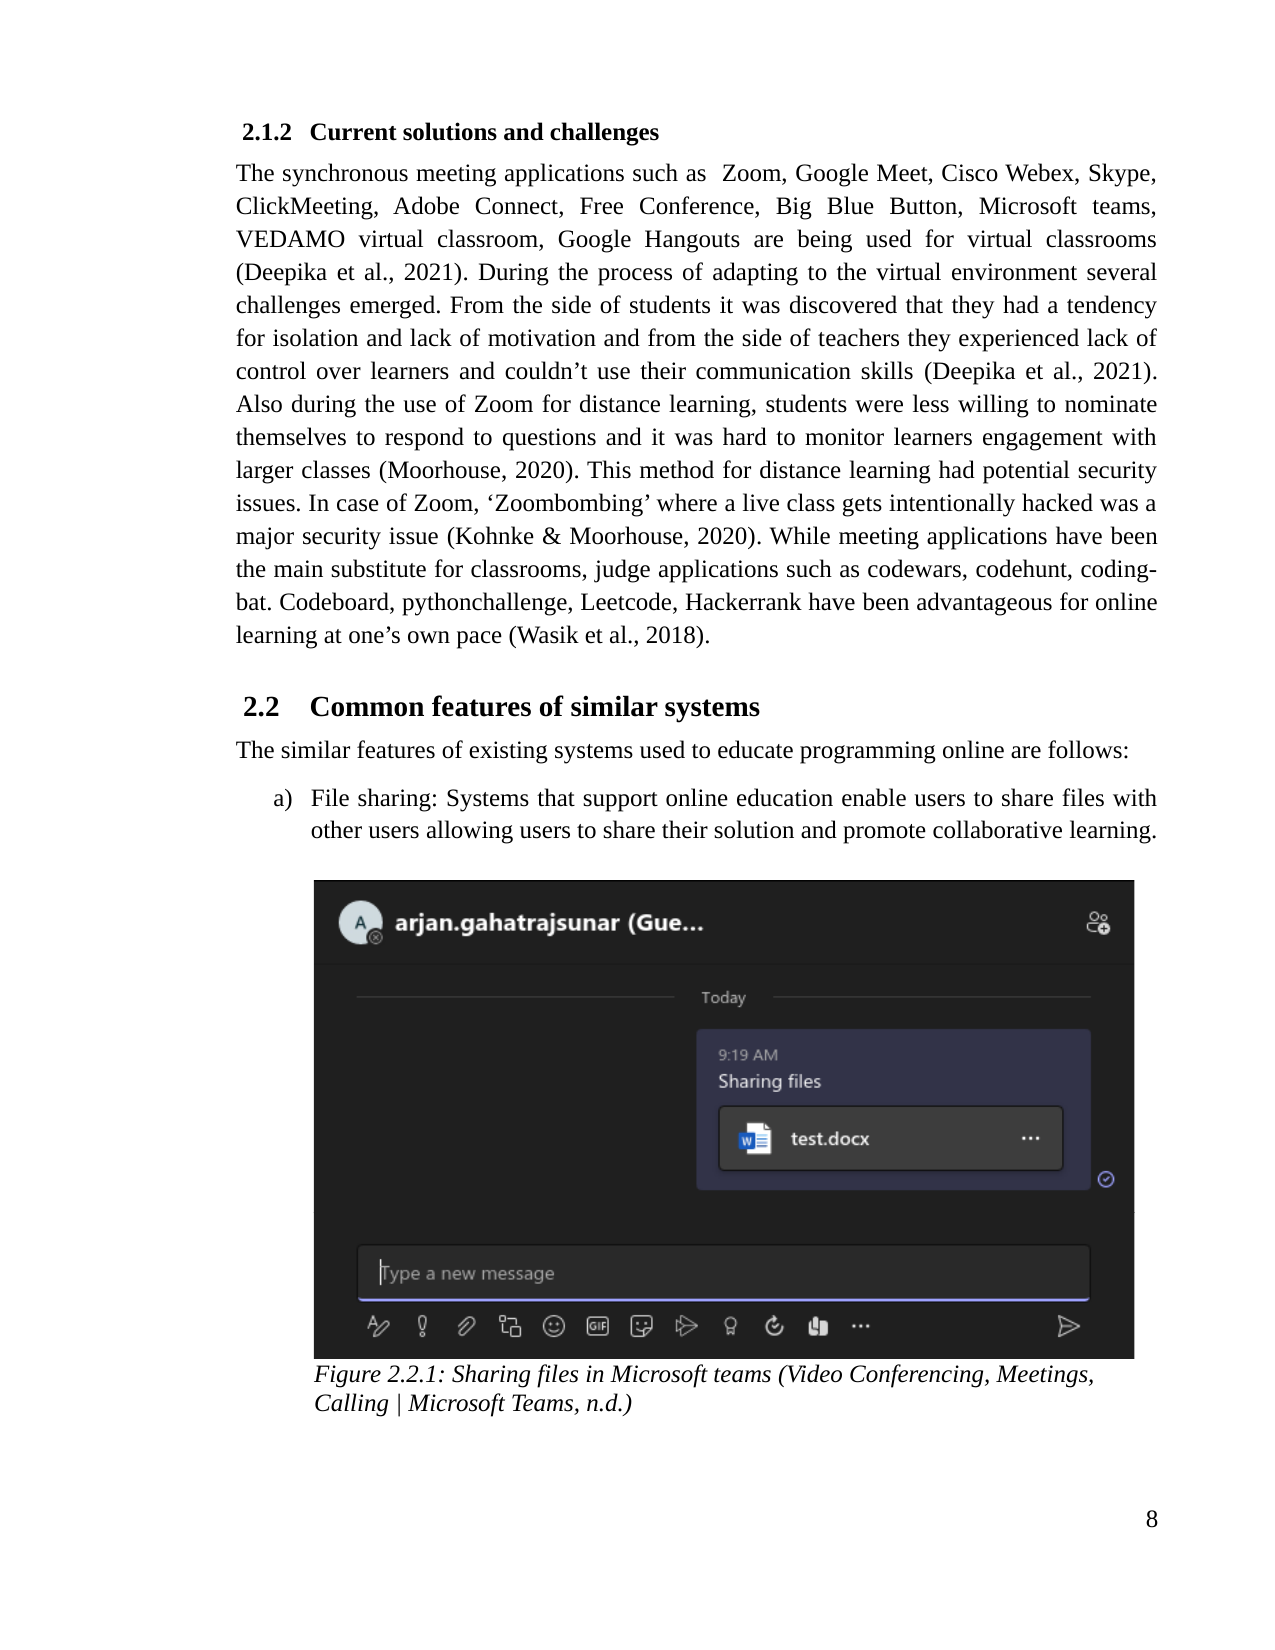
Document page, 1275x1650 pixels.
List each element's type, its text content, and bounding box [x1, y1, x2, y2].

subtitle Common features of similar systems [236, 689, 1158, 722]
picture [313, 880, 1135, 1359]
text The synchronous meeting applications such as Zoom, Google Meet, Cisco Webex, Skype, ClickMeeting, Adobe Connect, Free Conference, Big Blue Button, Microsoft teams, VEDAMO virtual classroom, Google Hangouts are being used for virtual classrooms (Deepika et al., 2021). During the process of adapting to the virtual environment several challenges emerged. From the side of students it was discovered that they had a tendency for isolation and lack of motivation and from the side of teachers they experienced lack of control over learners and couldn’t use their communication skills (Deepika et al., 2021). Also during the use of Zoom for distance learning, students were less willing to nominate themselves to respond to questions and it was hard to monitor learners engagement with larger classes (Moorhouse, 2020). This method for distance learning had potential security issues. In case of Zoom, ‘Zoombombing’ where a live class gets intentionally hacked was a major security issue (Kohnke & Moorhouse, 2020). While meeting applications have been the main substitute for classrooms, judge applications such as codewars, codehunt, coding-bat. Codeboard, pythonchallenge, Leetcode, Hackerrank have been advantageous for online learning at one’s own pace (Wasik et al., 2018). [236, 158, 1158, 649]
text Figure 2.2.1: Sharing files in Microsoft teams (Video Conferencing, Meetings, Calling | Microsoft Teams, n.d.) [314, 1359, 1134, 1416]
subtitle Current solutions and challenges [236, 117, 1158, 146]
list File sharing: Systems that support online education enable users to share files with other users allowing users to share their solution and promote collaborative learning. [273, 783, 1158, 844]
text The similar features of existing systems used to educate programming online are follows: [236, 735, 1158, 764]
